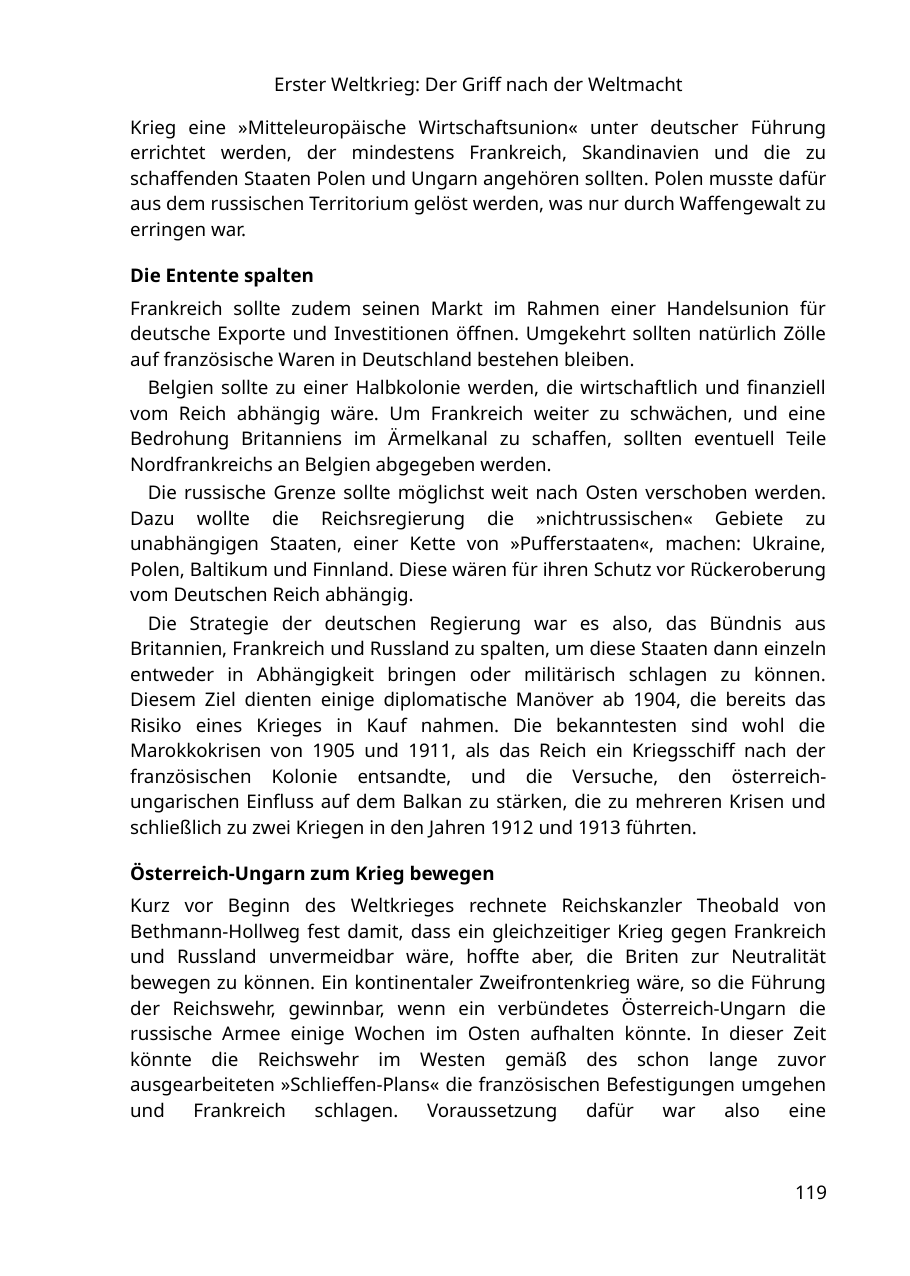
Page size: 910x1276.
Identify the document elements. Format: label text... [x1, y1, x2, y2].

text Österreich-Ungarn zum Krieg bewegen [130, 860, 827, 886]
text Kurz vor Beginn des Weltkrieges rechnete Reichskanzler Theobald von Bethmann-Hollweg fest damit, dass ein gleichzeitiger Krieg gegen Frankreich und Russland unvermeidbar wäre, hoffte aber, die Briten zur Neutralität bewegen zu können. Ein kontinentaler Zweifrontenkrieg wäre, so die Führung der Reichswehr, gewinnbar, wenn ein verbündetes Österreich-Ungarn die russische Armee einige Wochen im Osten aufhalten könnte. In dieser Zeit könnte die Reichswehr im Westen gemäß des schon lange zuvor ausgearbeiteten »Schlieffen-Plans« die französischen Befestigungen umgehen und Frankreich schlagen. Voraussetzung dafür war also eine [130, 893, 827, 1122]
text Frankreich sollte zudem seinen Markt im Rahmen einer Handelsunion für deutsche Exporte und Investitionen öffnen. Umgekehrt sollten natürlich Zölle auf französische Waren in Deutschland bestehen bleiben. [130, 295, 827, 371]
text Die russische Grenze sollte möglichst weit nach Osten verschoben werden. Dazu wollte die Reichsregierung die »nichtrussischen« Gebiete zu unabhängigen Staaten, einer Kette von »Pufferstaaten«, machen: Ukraine, Polen, Baltikum und Finnland. Diese wären für ihren Schutz vor Rückeroberung vom Deutschen Reich abhängig. [130, 479, 827, 607]
text Die Entente spalten [130, 262, 827, 288]
text Krieg eine »Mitteleuropäische Wirtschaftsunion« unter deutscher Führung errichtet werden, der mindestens Frankreich, Skandinavien und die zu schaffenden Staaten Polen und Ungarn angehören sollten. Polen musste dafür aus dem russischen Territorium gelöst werden, was nur durch Waffengewalt zu erringen war. [130, 114, 827, 242]
text Belgien sollte zu einer Halbkolonie werden, die wirtschaftlich und finanziell vom Reich abhängig wäre. Um Frankreich weiter zu schwächen, und eine Bedrohung Britanniens im Ärmelkanal zu schaffen, sollten eventuell Teile Nordfrankreichs an Belgien abgegeben werden. [130, 374, 827, 476]
text Die Strategie der deutschen Regierung war es also, das Bündnis aus Britannien, Frankreich und Russland zu spalten, um diese Staaten dann einzeln entweder in Abhängigkeit bringen oder militärisch schlagen zu können. Diesem Ziel dienten einige diplomatische Manöver ab 1904, die bereits das Risiko eines Krieges in Kauf nahmen. Die bekanntesten sind wohl die Marokkokrisen von 1905 und 1911, als das Reich ein Kriegsschiff nach der französischen Kolonie entsandte, und die Versuche, den österreich-ungarischen Einfluss auf dem Balkan zu stärken, die zu mehreren Krisen und schließlich zu zwei Kriegen in den Jahren 1912 und 1913 führten. [130, 610, 827, 839]
